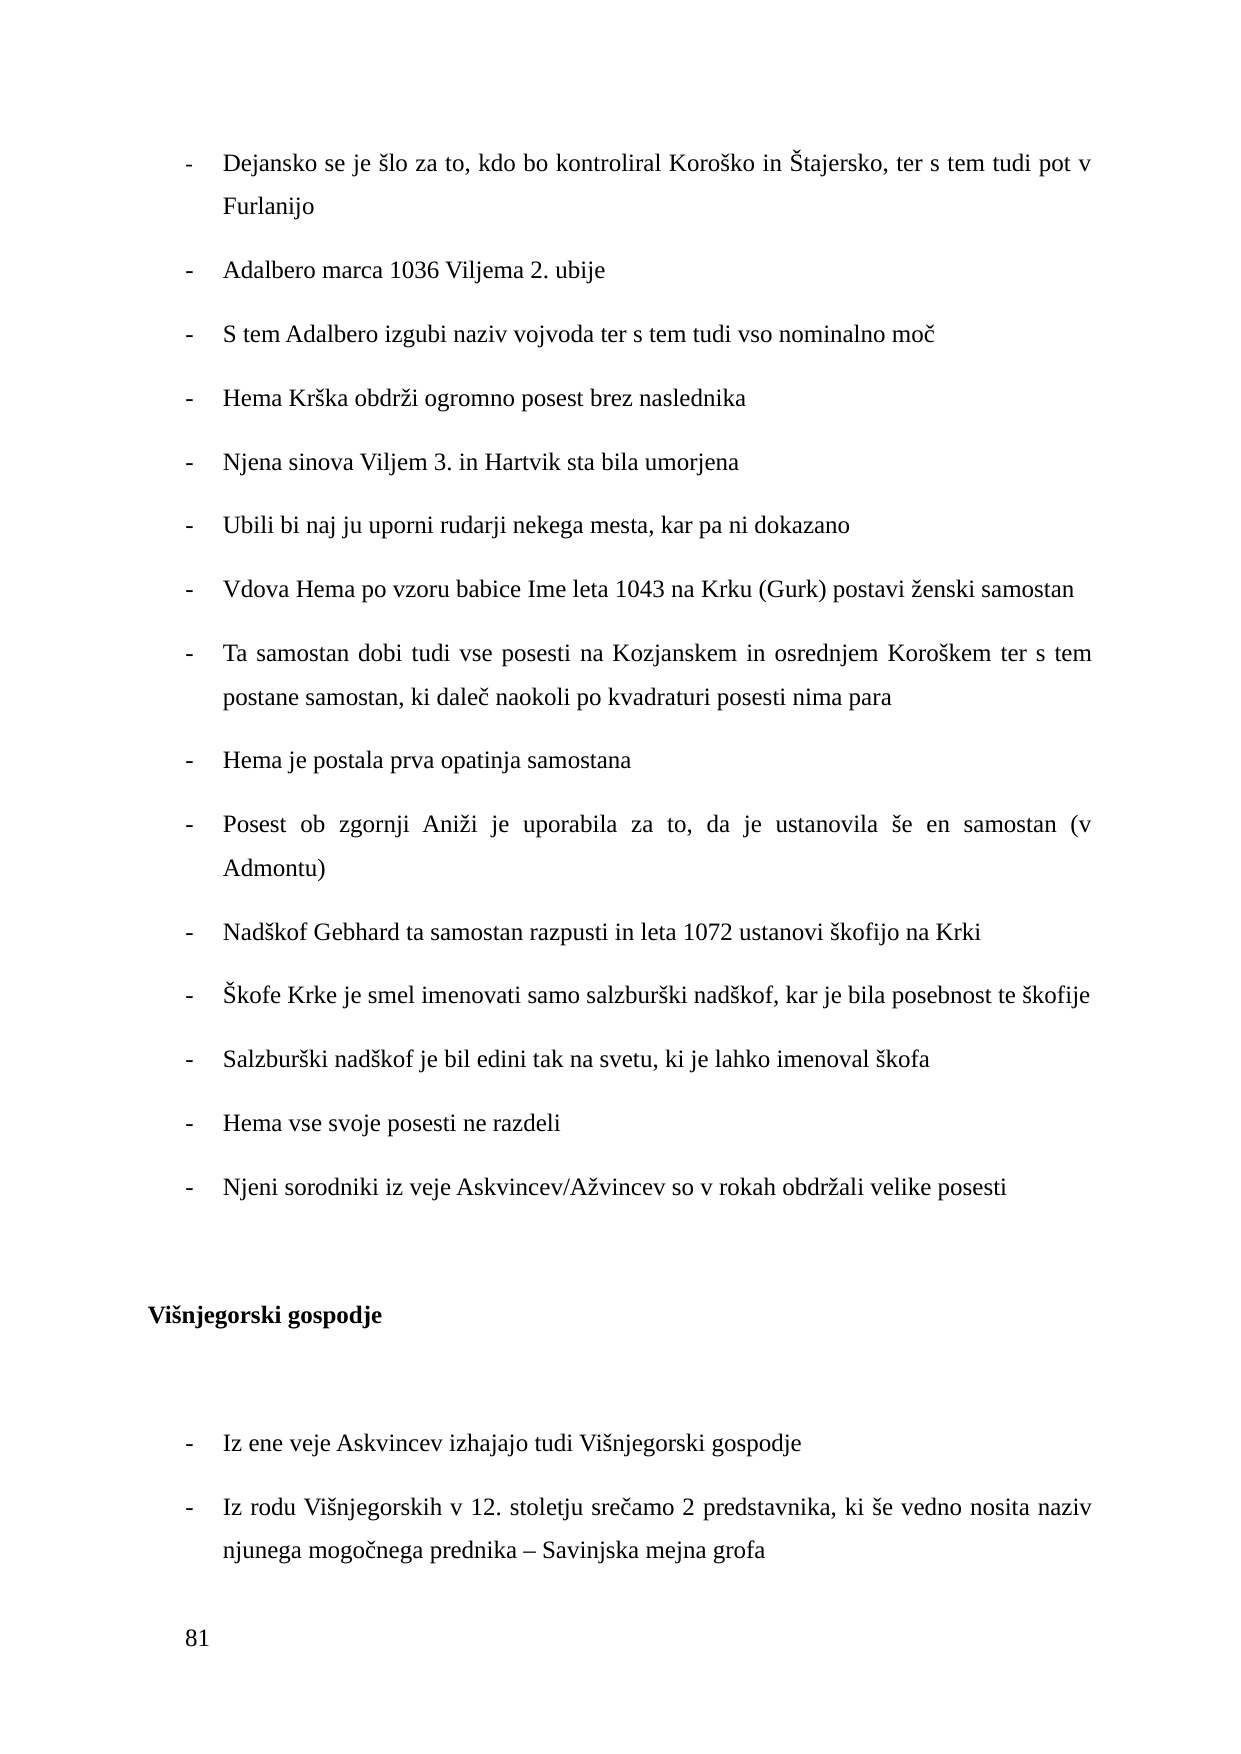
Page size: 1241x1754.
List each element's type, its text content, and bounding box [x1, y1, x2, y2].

list S tem Adalbero izgubi naziv vojvoda ter s tem tudi vso nominalno moč [185, 319, 1093, 347]
list Adalbero marca 1036 Viljema 2. ubije [185, 255, 1093, 283]
list Vdova Hema po vzoru babice Ime leta 1043 na Krku (Gurk) postavi ženski samostan [185, 574, 1093, 603]
list Višnjegorski gospodje [148, 1300, 1093, 1329]
list Iz rodu Višnjegorskih v 12. stoletju srečamo 2 predstavnika, ki še vedno nosita naziv njunega mogočnega prednika – Savinjska mejna grofa [185, 1492, 1093, 1564]
list Nadškof Gebhard ta samostan razpusti in leta 1072 ustanovi škofijo na Krki [185, 917, 1093, 945]
list Ubili bi naj ju uporni rudarji nekega mesta, kar pa ni dokazano [185, 511, 1093, 539]
list Iz ene veje Askvincev izhajajo tudi Višnjegorski gospodje [185, 1428, 1093, 1457]
list Ta samostan dobi tudi vse posesti na Kozjanskem in osrednjem Koroškem ter s tem postane samostan, ki daleč naokoli po kvadraturi posesti nima para [185, 638, 1093, 710]
list Hema Krška obdrži ogromno posest brez naslednika [185, 383, 1093, 411]
list Hema je postala prva opatinja samostana [185, 746, 1093, 774]
list Salzburški nadškof je bil edini tak na svetu, ki je lahko imenoval škofa [185, 1044, 1093, 1073]
list Posest ob zgornji Aniži je uporabila za to, da je ustanovila še en samostan (v Admontu) [185, 809, 1093, 881]
list Njeni sorodniki iz veje Askvincev/Ažvincev so v rokah obdržali velike posesti [185, 1172, 1093, 1201]
list Dejansko se je šlo za to, kdo bo kontroliral Koroško in Štajersko, ter s tem tudi pot v Furlanijo [185, 148, 1093, 219]
list Njena sinova Viljem 3. in Hartvik sta bila umorjena [185, 447, 1093, 475]
list Škofe Krke je smel imenovati samo salzburški nadškof, kar je bila posebnost te škofije [185, 981, 1093, 1009]
list Hema vse svoje posesti ne razdeli [185, 1108, 1093, 1137]
